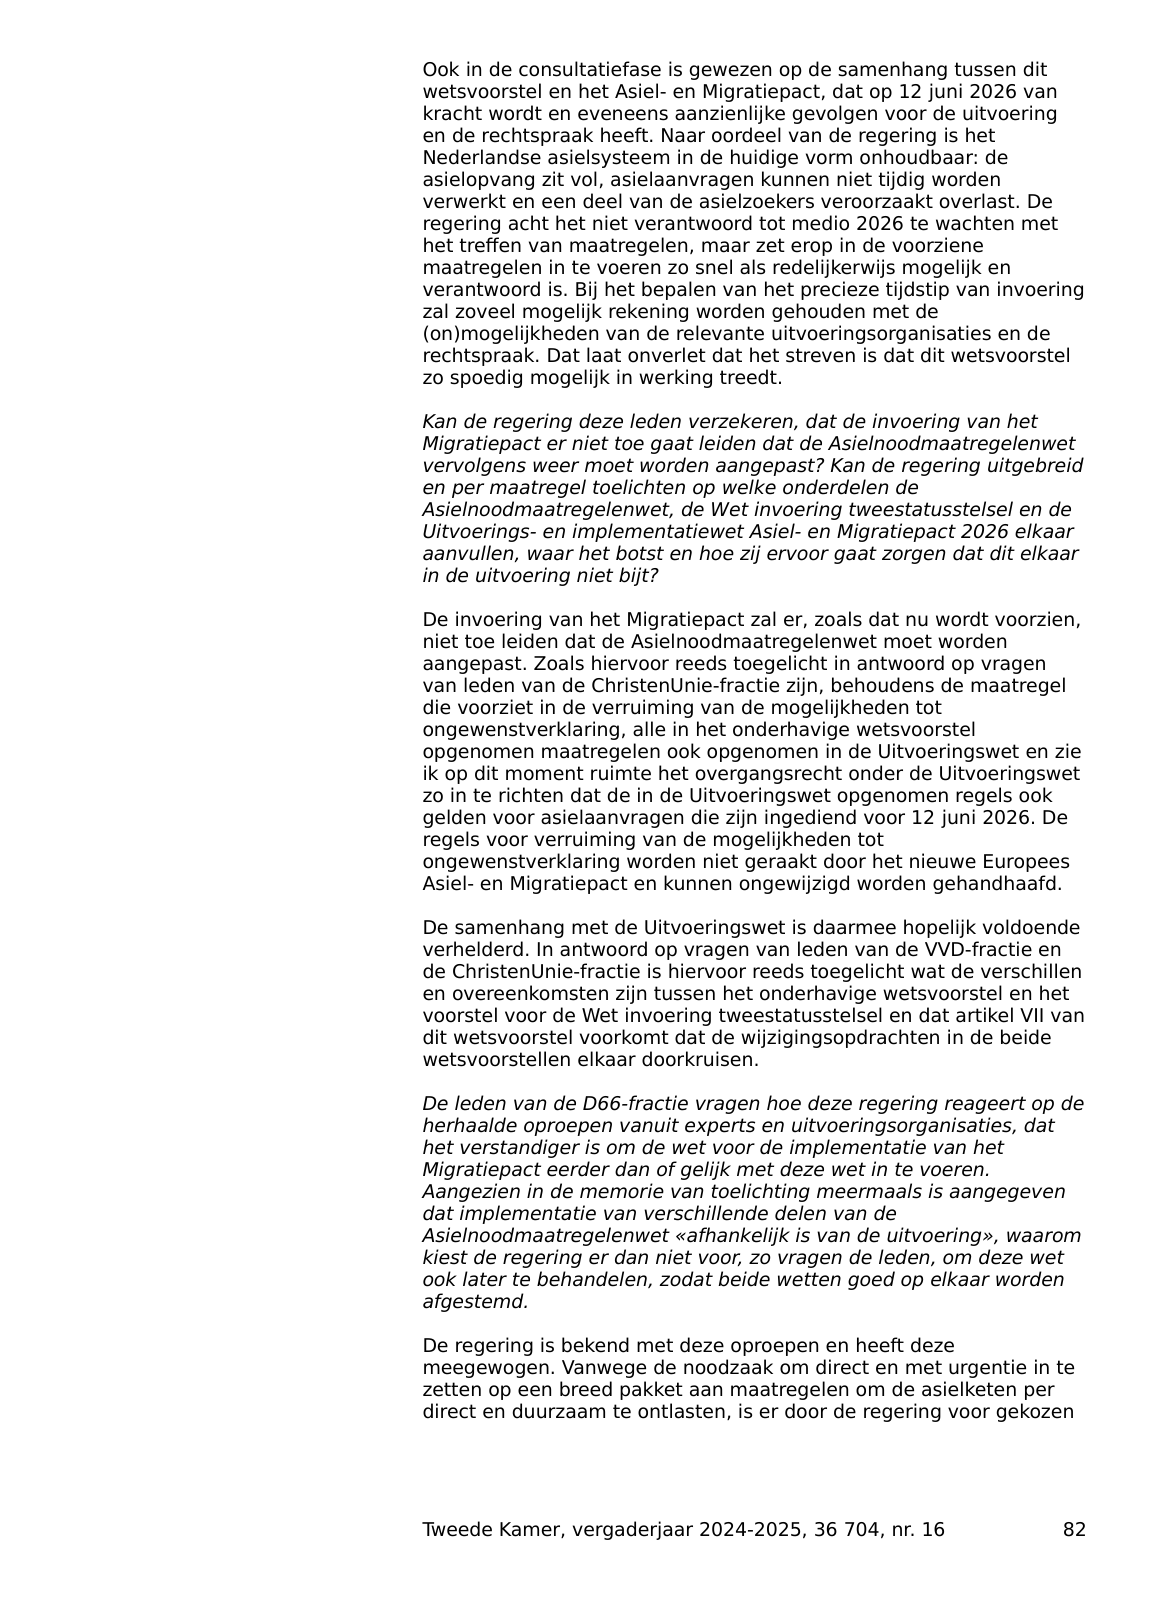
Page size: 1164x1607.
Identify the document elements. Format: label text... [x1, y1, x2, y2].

text De samenhang met de Uitvoeringswet is daarmee hopelijk voldoende verhelderd. In antwoord op vragen van leden van de VVD-fractie en de ChristenUnie-fractie is hiervoor reeds toegelicht wat de verschillen en overeenkomsten zijn tussen het onderhavige wetsvoorstel en het voorstel voor de Wet invoering tweestatusstelsel en dat artikel VII van dit wetsvoorstel voorkomt dat de wijzigingsopdrachten in de beide wetsvoorstellen elkaar doorkruisen. [422, 917, 1087, 1071]
text Ook in de consultatiefase is gewezen op de samenhang tussen dit wetsvoorstel en het Asiel- en Migratiepact, dat op 12 juni 2026 van kracht wordt en eveneens aanzienlijke gevolgen voor de uitvoering en de rechtspraak heeft. Naar oordeel van de regering is het Nederlandse asielsysteem in de huidige vorm onhoudbaar: de asielopvang zit vol, asielaanvragen kunnen niet tijdig worden verwerkt en een deel van de asielzoekers veroorzaakt overlast. De regering acht het niet verantwoord tot medio 2026 te wachten met het treffen van maatregelen, maar zet erop in de voorziene maatregelen in te voeren zo snel als redelijkerwijs mogelijk en verantwoord is. Bij het bepalen van het precieze tijdstip van invoering zal zoveel mogelijk rekening worden gehouden met de (on)mogelijkheden van de relevante uitvoeringsorganisaties en de rechtspraak. Dat laat onverlet dat het streven is dat dit wetsvoorstel zo spoedig mogelijk in werking treedt. [422, 59, 1087, 389]
text De leden van de D66-fractie vragen hoe deze regering reageert op de herhaalde oproepen vanuit experts en uitvoeringsorganisaties, dat het verstandiger is om de wet voor de implementatie van het Migratiepact eerder dan of gelijk met deze wet in te voeren. Aangezien in de memorie van toelichting meermaals is aangegeven dat implementatie van verschillende delen van de Asielnoodmaatregelenwet «afhankelijk is van de uitvoering», waarom kiest de regering er dan niet voor, zo vragen de leden, om deze wet ook later te behandelen, zodat beide wetten goed op elkaar worden afgestemd. [422, 1093, 1087, 1313]
text De invoering van het Migratiepact zal er, zoals dat nu wordt voorzien, niet toe leiden dat de Asielnoodmaatregelenwet moet worden aangepast. Zoals hiervoor reeds toegelicht in antwoord op vragen van leden van de ChristenUnie-fractie zijn, behoudens de maatregel die voorziet in de verruiming van de mogelijkheden tot ongewenstverklaring, alle in het onderhavige wetsvoorstel opgenomen maatregelen ook opgenomen in de Uitvoeringswet en zie ik op dit moment ruimte het overgangsrecht onder de Uitvoeringswet zo in te richten dat de in de Uitvoeringswet opgenomen regels ook gelden voor asielaanvragen die zijn ingediend voor 12 juni 2026. De regels voor verruiming van de mogelijkheden tot ongewenstverklaring worden niet geraakt door het nieuwe Europees Asiel- en Migratiepact en kunnen ongewijzigd worden gehandhaafd. [422, 609, 1087, 895]
text De regering is bekend met deze oproepen en heeft deze meegewogen. Vanwege de noodzaak om direct en met urgentie in te zetten op een breed pakket aan maatregelen om de asielketen per direct en duurzaam te ontlasten, is er door de regering voor gekozen [422, 1335, 1087, 1423]
text Kan de regering deze leden verzekeren, dat de invoering van het Migratiepact er niet toe gaat leiden dat de Asielnoodmaatregelenwet vervolgens weer moet worden aangepast? Kan de regering uitgebreid en per maatregel toelichten op welke onderdelen de Asielnoodmaatregelenwet, de Wet invoering tweestatusstelsel en de Uitvoerings- en implementatiewet Asiel- en Migratiepact 2026 elkaar aanvullen, waar het botst en hoe zij ervoor gaat zorgen dat dit elkaar in de uitvoering niet bijt? [422, 411, 1087, 587]
